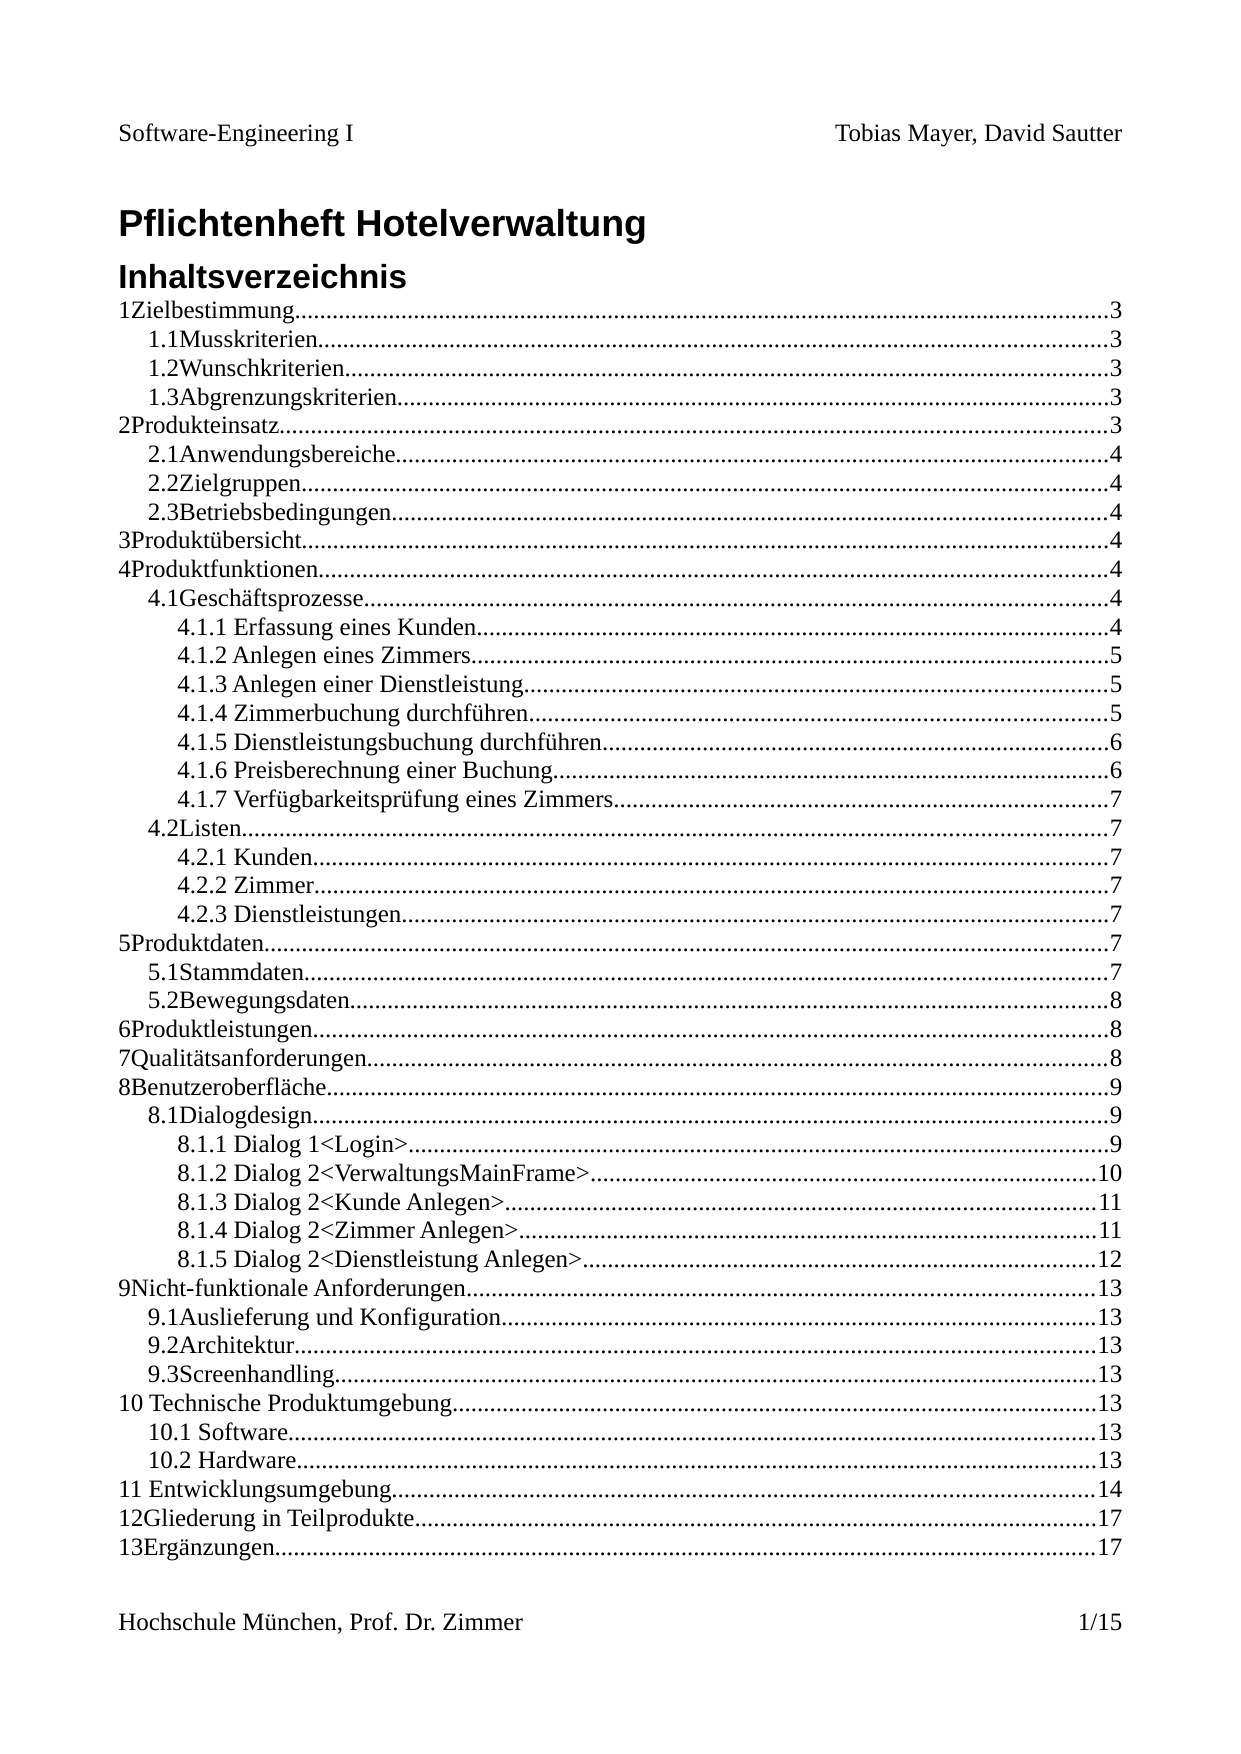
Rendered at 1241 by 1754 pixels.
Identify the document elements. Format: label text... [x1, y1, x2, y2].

text 2.3Betriebsbedingungen 4 [148, 497, 1122, 525]
text 8.1.2 Dialog 2<VerwaltungsMainFrame> 10 [177, 1158, 1122, 1187]
text 10 Technische Produktumgebung 13 [118, 1388, 1122, 1417]
text 12Gliederung in Teilprodukte 17 [118, 1503, 1122, 1532]
text 1.1Musskriterien 3 [148, 324, 1122, 353]
text 3Produktübersicht 4 [118, 525, 1122, 554]
text 5Produktdaten 7 [118, 928, 1122, 957]
text 8.1.5 Dialog 2<Dienstleistung Anlegen> 12 [177, 1244, 1122, 1273]
text 8.1.3 Dialog 2<Kunde Anlegen> 11 [177, 1187, 1122, 1215]
text 4.2.3 Dienstleistungen 7 [177, 899, 1122, 928]
text 1.2Wunschkriterien 3 [148, 353, 1122, 382]
text 4.1.1 Erfassung eines Kunden 4 [177, 612, 1122, 640]
text 9.2Architektur 13 [148, 1330, 1122, 1359]
text 4.1.3 Anlegen einer Dienstleistung 5 [177, 669, 1122, 698]
text 4.1.6 Preisberechnung einer Buchung 6 [177, 755, 1122, 784]
text 5.2Bewegungsdaten 8 [148, 985, 1122, 1014]
text 10.2 Hardware 13 [148, 1445, 1122, 1474]
text 6Produktleistungen 8 [118, 1014, 1122, 1043]
text 4.2Listen 7 [148, 813, 1122, 842]
text 8.1Dialogdesign 9 [148, 1100, 1122, 1129]
text 9.1Auslieferung und Konfiguration 13 [148, 1302, 1122, 1330]
text 2.2Zielgruppen 4 [148, 468, 1122, 497]
text 9.3Screenhandling 13 [148, 1359, 1122, 1388]
text 4.1.7 Verfügbarkeitsprüfung eines Zimmers 7 [177, 784, 1122, 813]
text 4.2.2 Zimmer 7 [177, 870, 1122, 899]
text 13Ergänzungen 17 [118, 1532, 1122, 1560]
text 8.1.1 Dialog 1<Login> 9 [177, 1129, 1122, 1158]
text 4.2.1 Kunden 7 [177, 842, 1122, 870]
text 8Benutzeroberfläche 9 [118, 1072, 1122, 1100]
text 1Zielbestimmung 3 [118, 295, 1122, 324]
text 11 Entwicklungsumgebung 14 [118, 1474, 1122, 1503]
text 2Produkteinsatz 3 [118, 410, 1122, 439]
text 2.1Anwendungsbereiche 4 [148, 439, 1122, 468]
text 4.1.5 Dienstleistungsbuchung durchführen 6 [177, 727, 1122, 755]
text 8.1.4 Dialog 2<Zimmer Anlegen> 11 [177, 1215, 1122, 1244]
text 4.1Geschäftsprozesse 4 [148, 583, 1122, 612]
text 9Nicht-funktionale Anforderungen 13 [118, 1273, 1122, 1302]
text 4.1.2 Anlegen eines Zimmers 5 [177, 640, 1122, 669]
text 7Qualitätsanforderungen 8 [118, 1043, 1122, 1072]
text 4.1.4 Zimmerbuchung durchführen 5 [177, 698, 1122, 727]
text 1.3Abgrenzungskriterien 3 [148, 382, 1122, 410]
text 4Produktfunktionen 4 [118, 554, 1122, 583]
text 10.1 Software 13 [148, 1417, 1122, 1445]
subtitle Pflichtenheft Hotelverwaltung [118, 201, 1122, 244]
text 5.1Stammdaten 7 [148, 957, 1122, 985]
subtitle Inhaltsverzeichnis [118, 257, 1122, 295]
